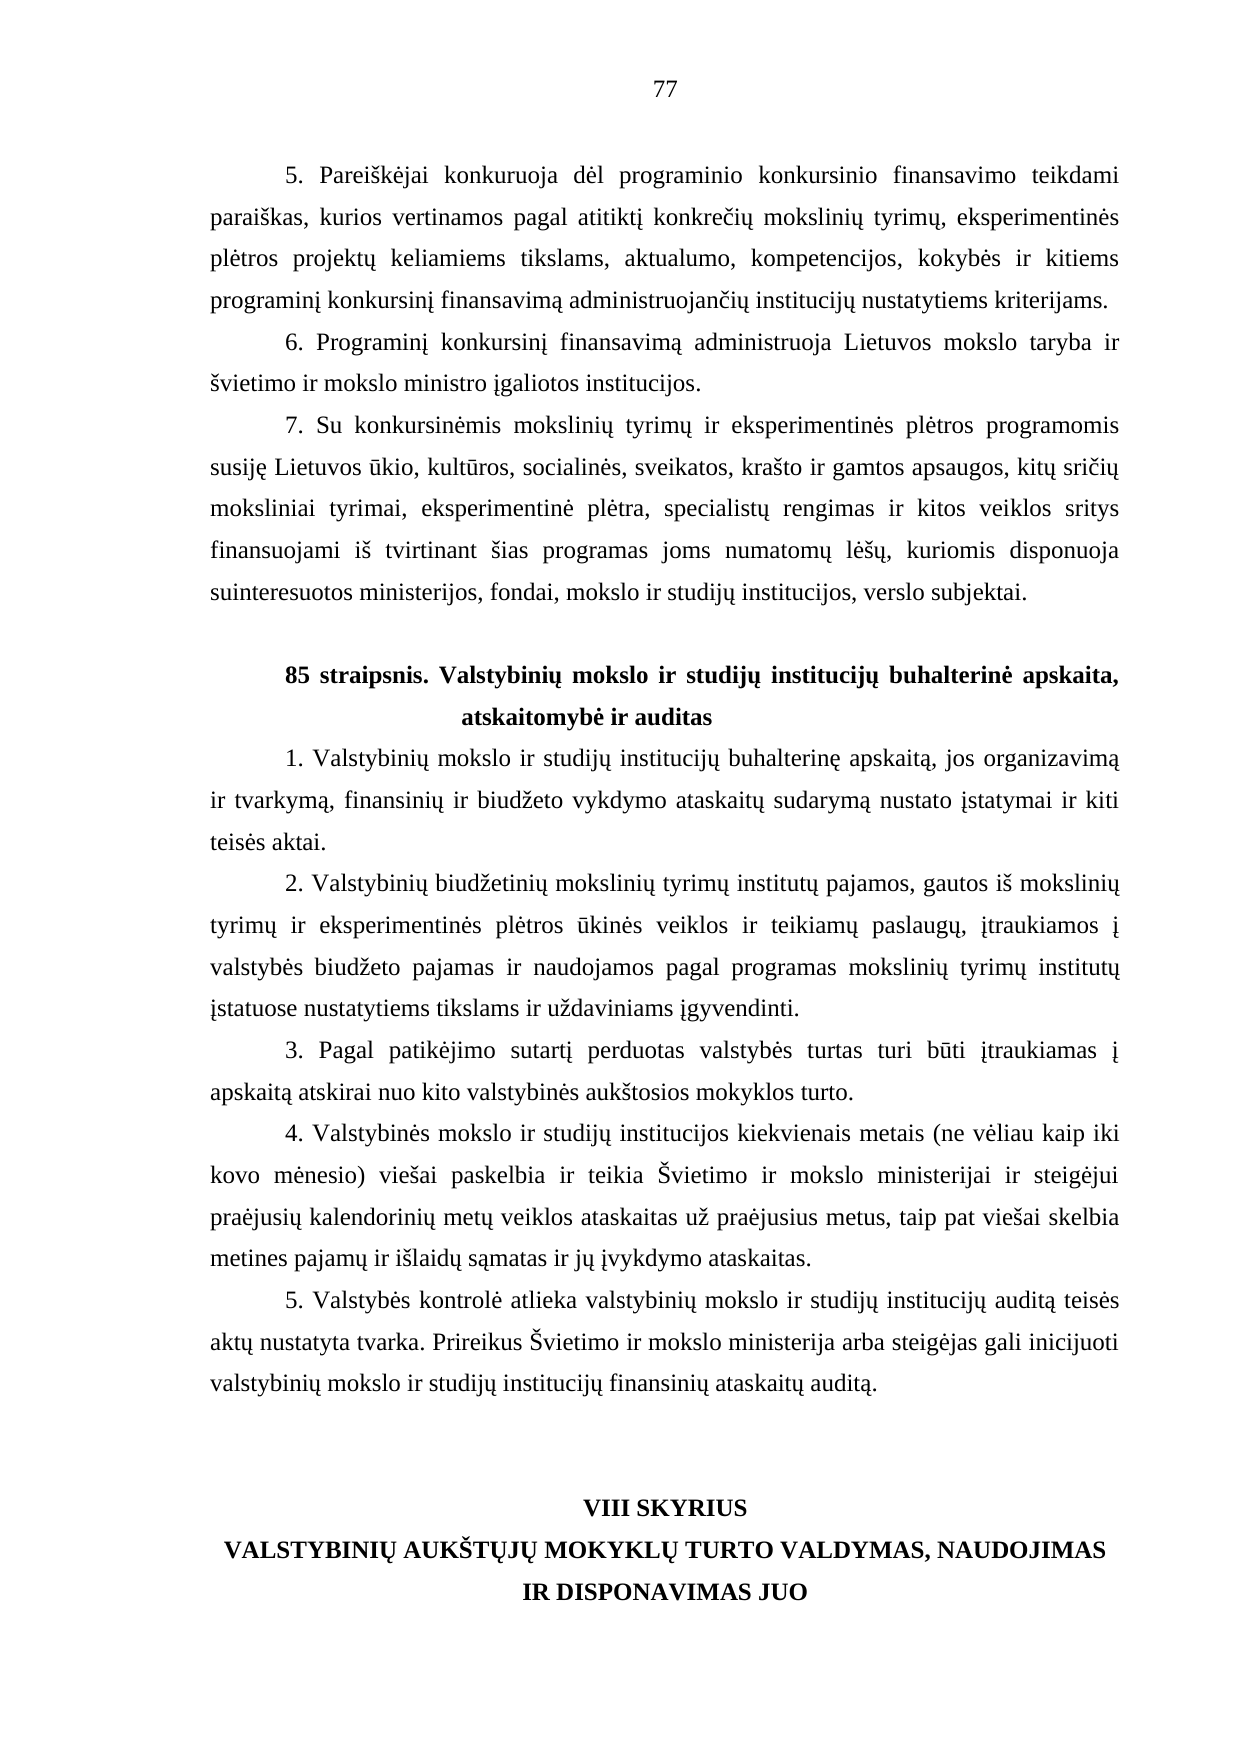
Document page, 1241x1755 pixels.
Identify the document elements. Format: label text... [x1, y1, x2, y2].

text 4. Valstybinės mokslo ir studijų institucijos kiekvienais metais (ne vėliau kaip iki kovo mėnesio) viešai paskelbia ir teikia Švietimo ir mokslo ministerijai ir steigėjui praėjusių kalendorinių metų veiklos ataskaitas už praėjusius metus, taip pat viešai skelbia metines pajamų ir išlaidų sąmatas ir jų įvykdymo ataskaitas. [210, 1108, 1120, 1275]
text 6. Programinį konkursinį finansavimą administruoja Lietuvos mokslo taryba ir švietimo ir mokslo ministro įgaliotos institucijos. [210, 317, 1120, 400]
text 2. Valstybinių biudžetinių mokslinių tyrimų institutų pajamos, gautos iš mokslinių tyrimų ir eksperimentinės plėtros ūkinės veiklos ir teikiamų paslaugų, įtraukiamos į valstybės biudžeto pajamas ir naudojamos pagal programas mokslinių tyrimų institutų įstatuose nustatytiems tikslams ir uždaviniams įgyvendinti. [210, 858, 1120, 1025]
text 5. Pareiškėjai konkuruoja dėl programinio konkursinio finansavimo teikdami paraiškas, kurios vertinamos pagal atitiktį konkrečių mokslinių tyrimų, eksperimentinės plėtros projektų keliamiems tikslams, aktualumo, kompetencijos, kokybės ir kitiems programinį konkursinį finansavimą administruojančių institucijų nustatytiems kriterijams. [210, 150, 1120, 317]
text 7. Su konkursinėmis mokslinių tyrimų ir eksperimentinės plėtros programomis susiję Lietuvos ūkio, kultūros, socialinės, sveikatos, krašto ir gamtos apsaugos, kitų sričių moksliniai tyrimai, eksperimentinė plėtra, specialistų rengimas ir kitos veiklos sritys finansuojami iš tvirtinant šias programas joms numatomų lėšų, kuriomis disponuoja suinteresuotos ministerijos, fondai, mokslo ir studijų institucijos, verslo subjektai. [210, 400, 1120, 608]
text 1. Valstybinių mokslo ir studijų institucijų buhalterinę apskaitą, jos organizavimą ir tvarkymą, finansinių ir biudžeto vykdymo ataskaitų sudarymą nustato įstatymai ir kiti teisės aktai. [210, 733, 1120, 858]
text VALSTYBINIŲ AUKŠTŲJŲ MOKYKLŲ TURTO VALDYMAS, NAUDOJIMAS IR DISPONAVIMAS JUO [210, 1525, 1120, 1608]
text 5. Valstybės kontrolė atlieka valstybinių mokslo ir studijų institucijų auditą teisės aktų nustatyta tvarka. Prireikus Švietimo ir mokslo ministerija arba steigėjas gali inicijuoti valstybinių mokslo ir studijų institucijų finansinių ataskaitų auditą. [210, 1275, 1120, 1400]
text 3. Pagal patikėjimo sutartį perduotas valstybės turtas turi būti įtraukiamas į apskaitą atskirai nuo kito valstybinės aukštosios mokyklos turto. [210, 1025, 1120, 1108]
text 85 straipsnis. Valstybinių mokslo ir studijų institucijų buhalterinė apskaita, atskaitomybė ir auditas [285, 650, 1120, 733]
text VIII SKYRIUS [210, 1483, 1120, 1525]
